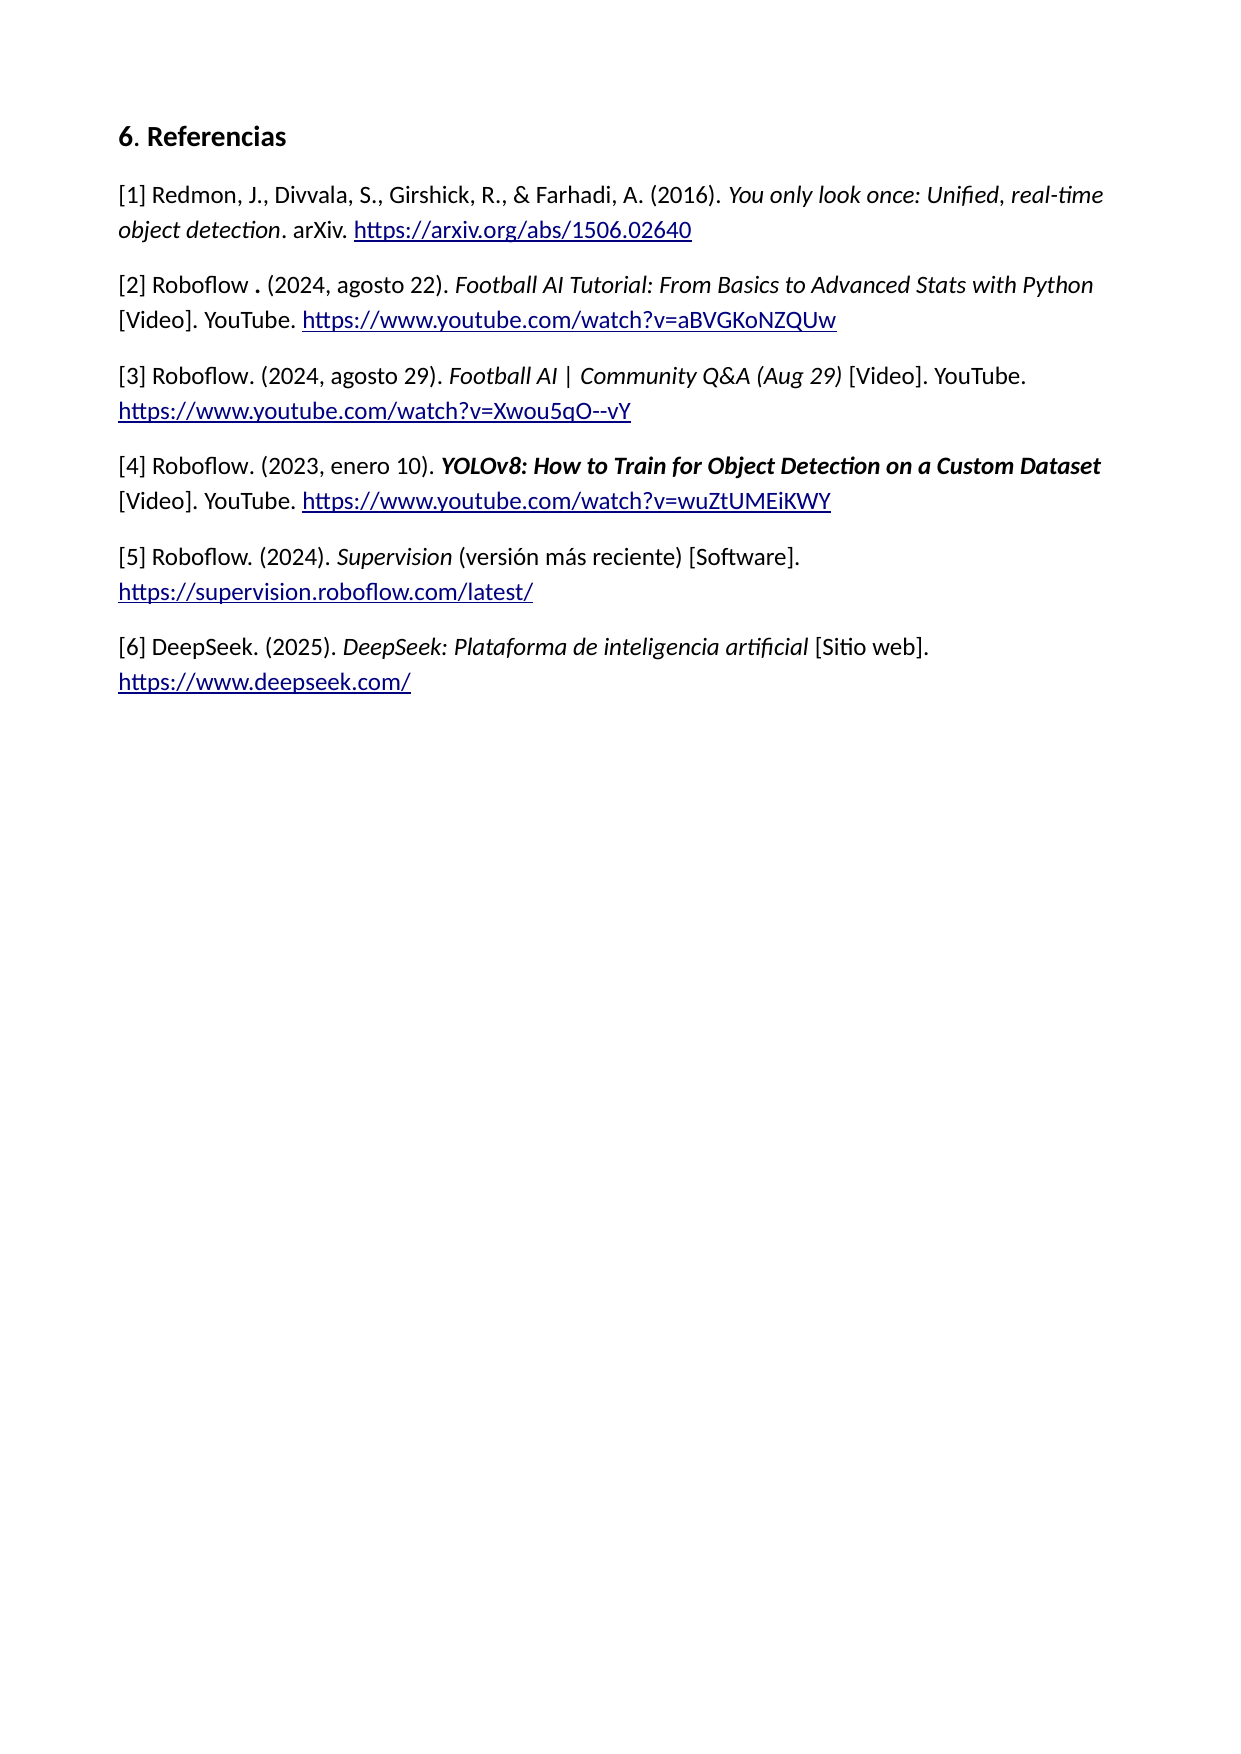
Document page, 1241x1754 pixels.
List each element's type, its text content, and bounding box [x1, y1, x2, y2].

text [4] Roboflow. (2023, enero 10). YOLOv8: How to Train for Object Detection on a Custom Dataset [Video]. YouTube. https://www.youtube.com/watch?v=wuZtUMEiKWY [118, 450, 1122, 516]
text [6] DeepSeek. (2025). DeepSeek: Plataforma de inteligencia artificial [Sitio web]. https://www.deepseek.com/ [118, 631, 1122, 696]
text [5] Roboflow. (2024). Supervision (versión más reciente) [Software]. https://supervision.roboflow.com/latest/ [118, 541, 1122, 606]
text [3] Roboflow. (2024, agosto 29). Football AI | Community Q&A (Aug 29) [Video]. YouTube. https://www.youtube.com/watch?v=Xwou5qO--vY [118, 360, 1122, 426]
text [2] Roboflow . (2024, agosto 22). Football AI Tutorial: From Basics to Advanced Stats with Python [Video]. YouTube. https://www.youtube.com/watch?v=aBVGKoNZQUw [118, 270, 1122, 335]
text 6. Referencias [118, 118, 1122, 154]
text [1] Redmon, J., Divvala, S., Girshick, R., & Farhadi, A. (2016). You only look once: Unified, real-time object detection. arXiv. https://arxiv.org/abs/1506.02640 [118, 179, 1122, 245]
